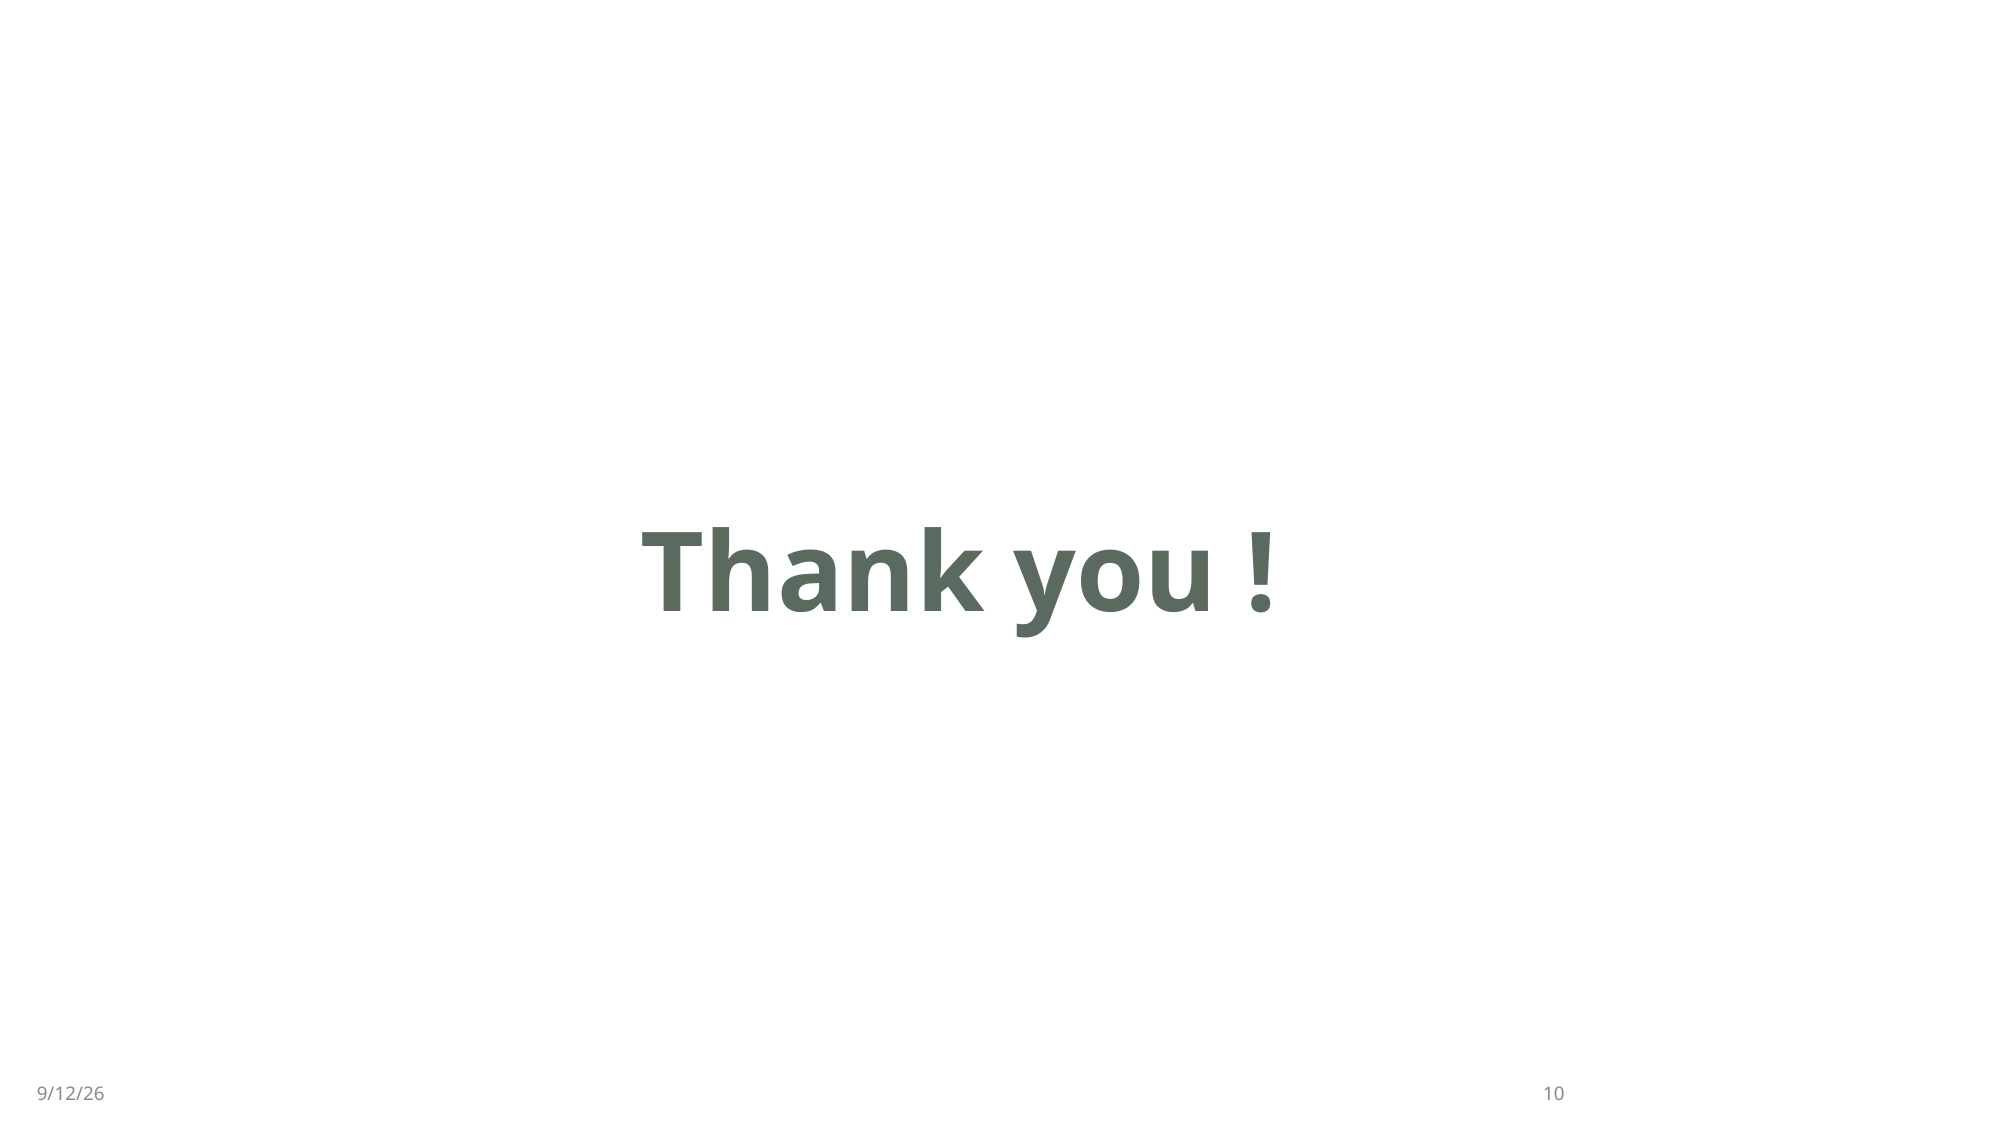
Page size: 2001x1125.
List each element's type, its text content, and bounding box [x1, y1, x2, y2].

slide_number 11 [1528, 1064, 1979, 1124]
text_box Thank you ! [626, 509, 1374, 617]
slide_number 28/10/2025 [21, 1064, 472, 1124]
